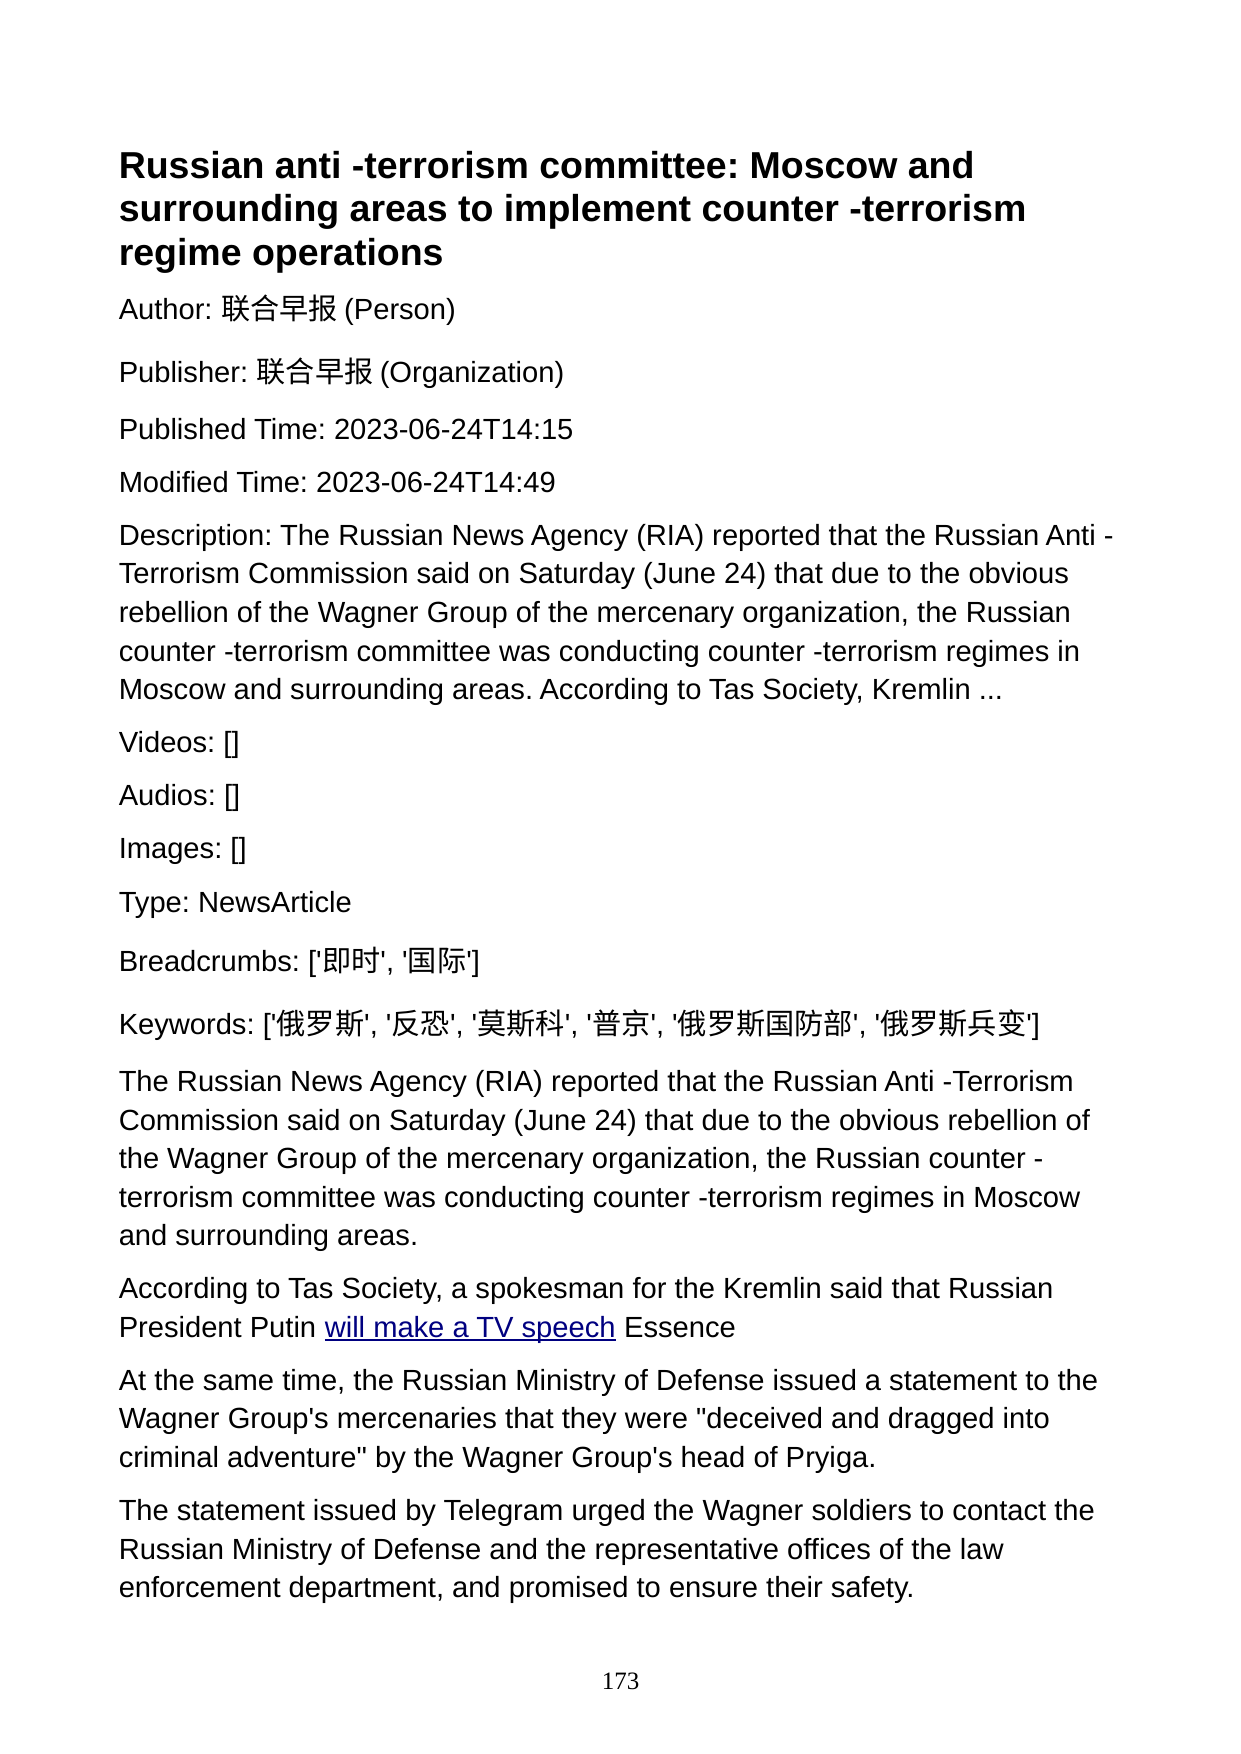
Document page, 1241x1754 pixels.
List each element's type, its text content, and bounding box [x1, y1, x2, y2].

subtitle Russian anti -terrorism committee: Moscow and surrounding areas to implement counter -terrorism regime operations [118, 143, 1122, 273]
text Published Time: 2023-06-24T14:15 [118, 412, 1122, 445]
text Type: NewsArticle [118, 884, 1122, 918]
text Keywords: ['俄罗斯', '反恐', '莫斯科', '普京', '俄罗斯国防部', '俄罗斯兵变'] [118, 1001, 1122, 1043]
text The Russian News Agency (RIA) reported that the Russian Anti -Terrorism Commission said on Saturday (June 24) that due to the obvious rebellion of the Wagner Group of the mercenary organization, the Russian counter -terrorism committee was conducting counter -terrorism regimes in Moscow and surrounding areas. [118, 1064, 1122, 1252]
text Videos: [] [118, 725, 1122, 759]
text The statement issued by Telegram urged the Wagner soldiers to contact the Russian Ministry of Defense and the representative offices of the law enforcement department, and promised to ensure their safety. [118, 1493, 1122, 1604]
text Audios: [] [118, 778, 1122, 812]
text Author: 联合早报 (Person) [118, 285, 1122, 328]
text At the same time, the Russian Ministry of Defense issued a statement to the Wagner Group's mercenaries that they were "deceived and dragged into criminal adventure" by the Wagner Group's head of Pryiga. [118, 1363, 1122, 1473]
text According to Tas Society, a spokesman for the Kremlin said that Russian President Putin will make a TV speech Essence [118, 1271, 1122, 1343]
text Description: The Russian News Agency (RIA) reported that the Russian Anti -Terrorism Commission said on Saturday (June 24) that due to the obvious rebellion of the Wagner Group of the mercenary organization, the Russian counter -terrorism committee was conducting counter -terrorism regimes in Moscow and surrounding areas. According to Tas Society, Kremlin ... [118, 518, 1122, 706]
text Modified Time: 2023-06-24T14:49 [118, 465, 1122, 498]
text Images: [] [118, 831, 1122, 865]
text Publisher: 联合早报 (Organization) [118, 348, 1122, 391]
text Breadcrumbs: ['即时', '国际'] [118, 938, 1122, 980]
